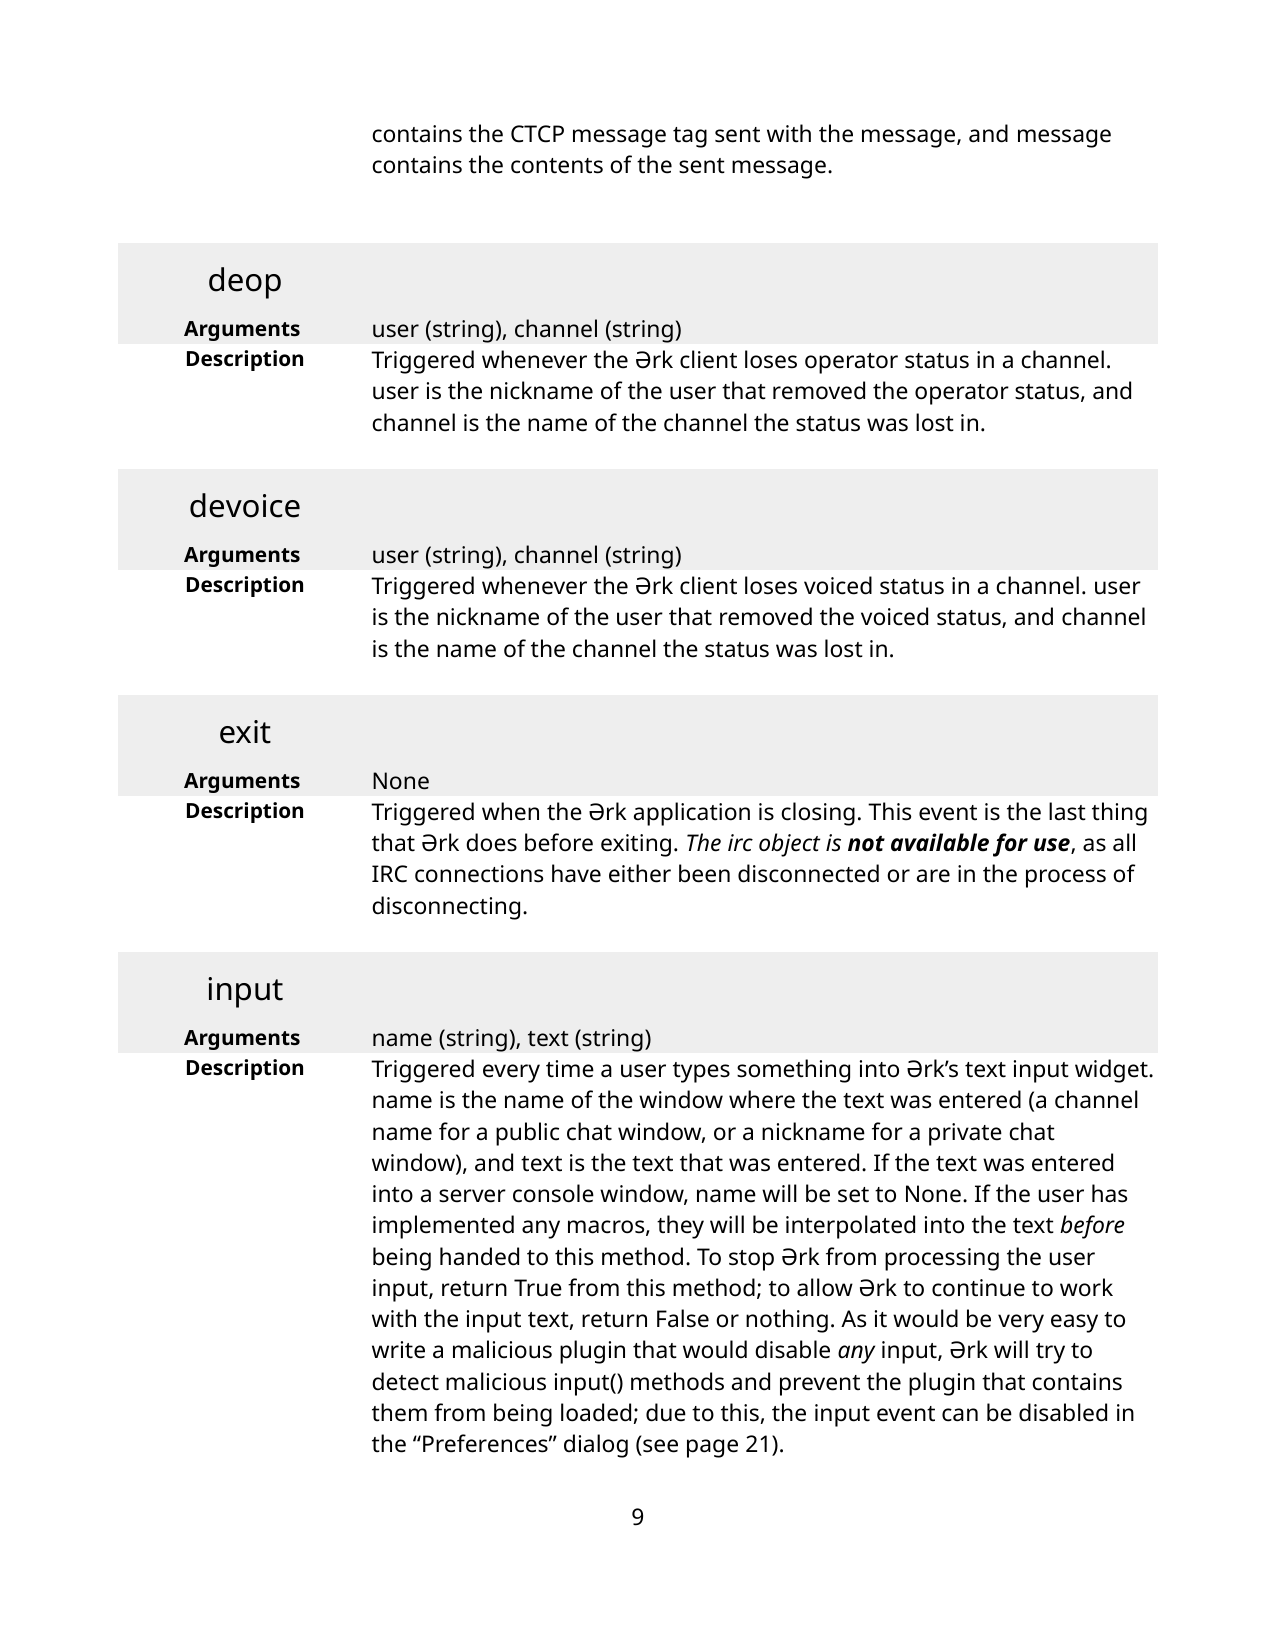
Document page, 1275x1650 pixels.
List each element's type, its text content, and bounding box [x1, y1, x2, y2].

table_cell user (string), channel (string) [371, 539, 1158, 570]
table_cell Arguments [118, 1022, 371, 1053]
table_header [371, 952, 1158, 1022]
table_cell [118, 118, 371, 181]
table_cell Arguments [118, 539, 371, 570]
table_cell Description [118, 1053, 371, 1459]
table_cell Triggered when the Ərk application is closing. This event is the last thing that Ərk does before exiting. The irc object is not available for use, as all IRC connections have either been disconnected or are in the process of disconnecting. [371, 796, 1158, 921]
table_cell Description [118, 344, 371, 438]
table_cell Description [118, 570, 371, 664]
table_cell Arguments [118, 313, 371, 344]
table_cell Description [118, 796, 371, 921]
table_cell Triggered whenever the Ərk client loses voiced status in a channel. user is the nickname of the user that removed the voiced status, and channel is the name of the channel the status was lost in. [371, 570, 1158, 664]
table_cell None [371, 765, 1158, 796]
table_header exit [118, 695, 371, 765]
table_header [371, 695, 1158, 765]
table_cell name (string), text (string) [371, 1022, 1158, 1053]
table_header input [118, 952, 371, 1022]
table_cell Arguments [118, 765, 371, 796]
table_header [371, 243, 1158, 313]
table_cell Triggered whenever the Ərk client loses operator status in a channel. user is the nickname of the user that removed the operator status, and channel is the name of the channel the status was lost in. [371, 344, 1158, 438]
table_header deop [118, 243, 371, 313]
table_cell Triggered every time a user types something into Ərk’s text input widget. name is the name of the window where the text was entered (a channel name for a public chat window, or a nickname for a private chat window), and text is the text that was entered. If the text was entered into a server console window, name will be set to None. If the user has implemented any macros, they will be interpolated into the text before being handed to this method. To stop Ərk from processing the user input, return True from this method; to allow Ərk to continue to work with the input text, return False or nothing. As it would be very easy to write a malicious plugin that would disable any input, Ərk will try to detect malicious input() methods and prevent the plugin that contains them from being loaded; due to this, the input event can be disabled in the “Preferences” dialog (see page 19). [371, 1053, 1158, 1459]
table_header [371, 469, 1158, 539]
table_header devoice [118, 469, 371, 539]
table_cell contains the CTCP message tag sent with the message, and message contains the contents of the sent message. [371, 118, 1158, 181]
table_cell user (string), channel (string) [371, 313, 1158, 344]
